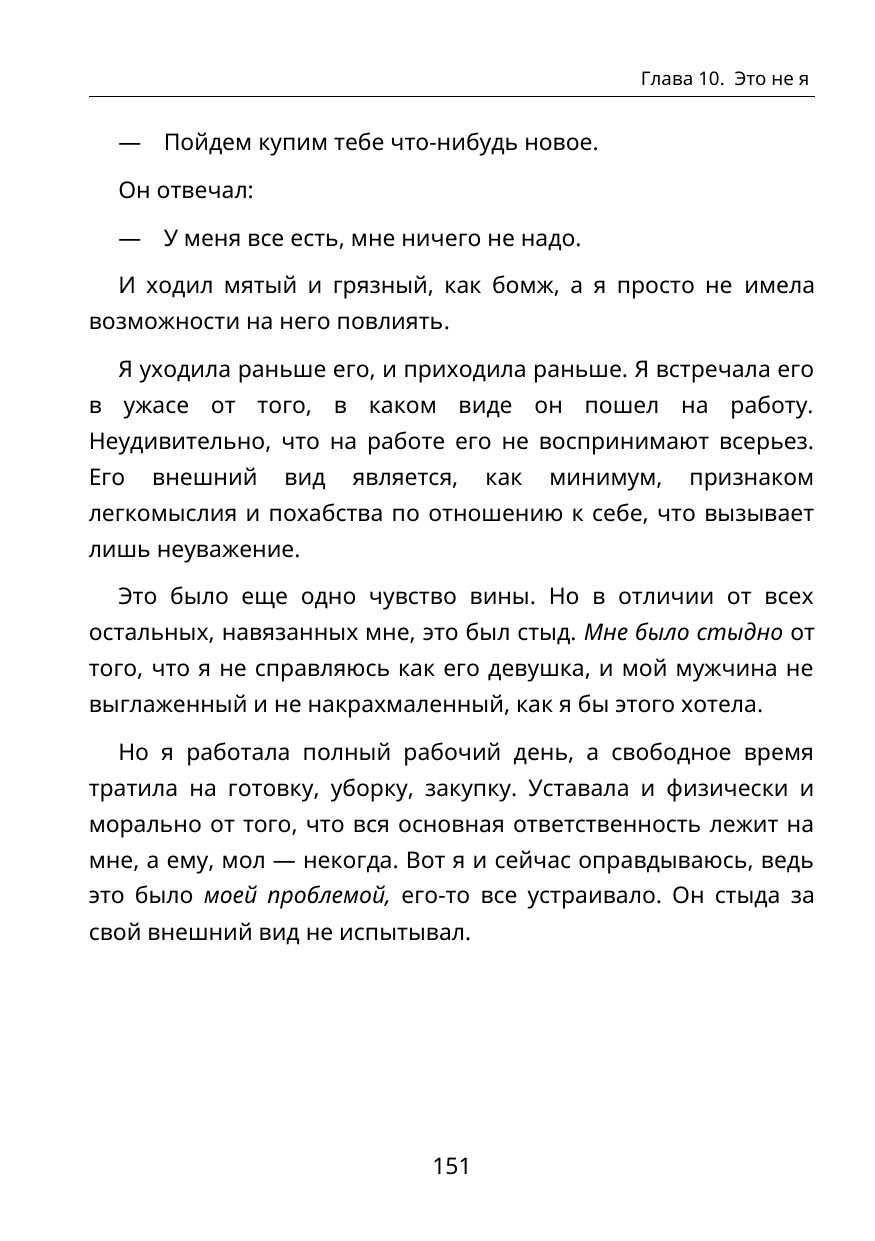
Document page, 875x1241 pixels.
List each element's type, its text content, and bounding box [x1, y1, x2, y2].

list У меня все есть, мне ничего не надо. [88, 221, 815, 253]
list Пойдем купим тебе что-нибудь новое. [88, 126, 815, 157]
text И ходил мятый и грязный, как бомж, а я просто не имела возможности на него повлиять. [88, 269, 815, 336]
text Я уходила раньше его, и приходила раньше. Я встречала его в ужасе от того, в каком виде он пошел на работу. Неудивительно, что на работе его не воспринимают всерьез. Его внешний вид является, как минимум, признаком легкомыслия и похабства по отношению к себе, что вызывает лишь неуважение. [88, 353, 815, 564]
text Это было еще одно чувство вины. Но в отличии от всех остальных, навязанных мне, это был стыд. Мне было стыдно от того, что я не справляюсь как его девушка, и мой мужчина не выглаженный и не накрахмаленный, как я бы этого хотела. [88, 580, 815, 719]
text Он отвечал: [88, 174, 815, 205]
text Но я работала полный рабочий день, а свободное время тратила на готовку, уборку, закупку. Уставала и физически и морально от того, что вся основная ответственность лежит на мне, а ему, мол — некогда. Вот я и сейчас оправдываюсь, ведь это было моей проблемой, его-то все устраивало. Он стыда за свой внешний вид не испытывал. [88, 736, 815, 947]
